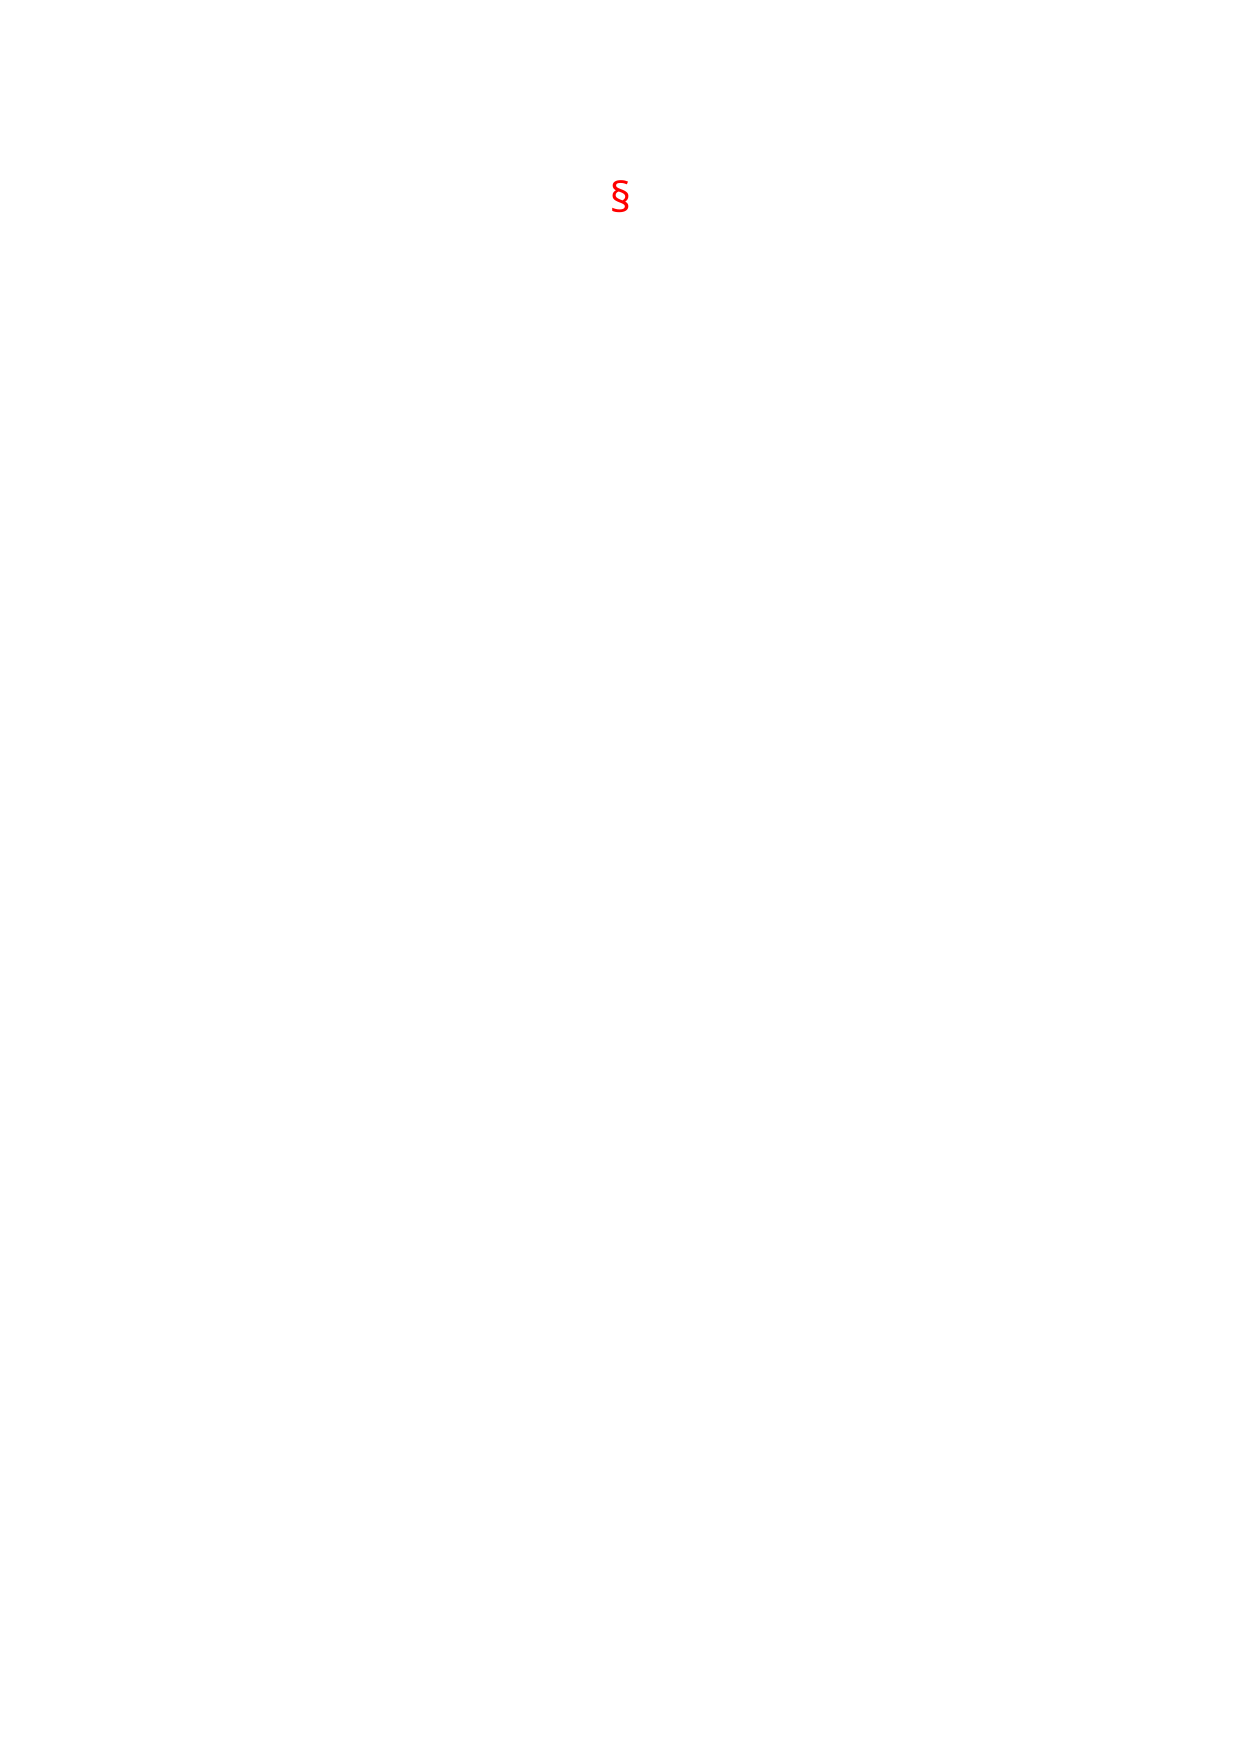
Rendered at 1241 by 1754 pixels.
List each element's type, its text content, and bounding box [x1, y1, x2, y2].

text § [60, 167, 1181, 224]
